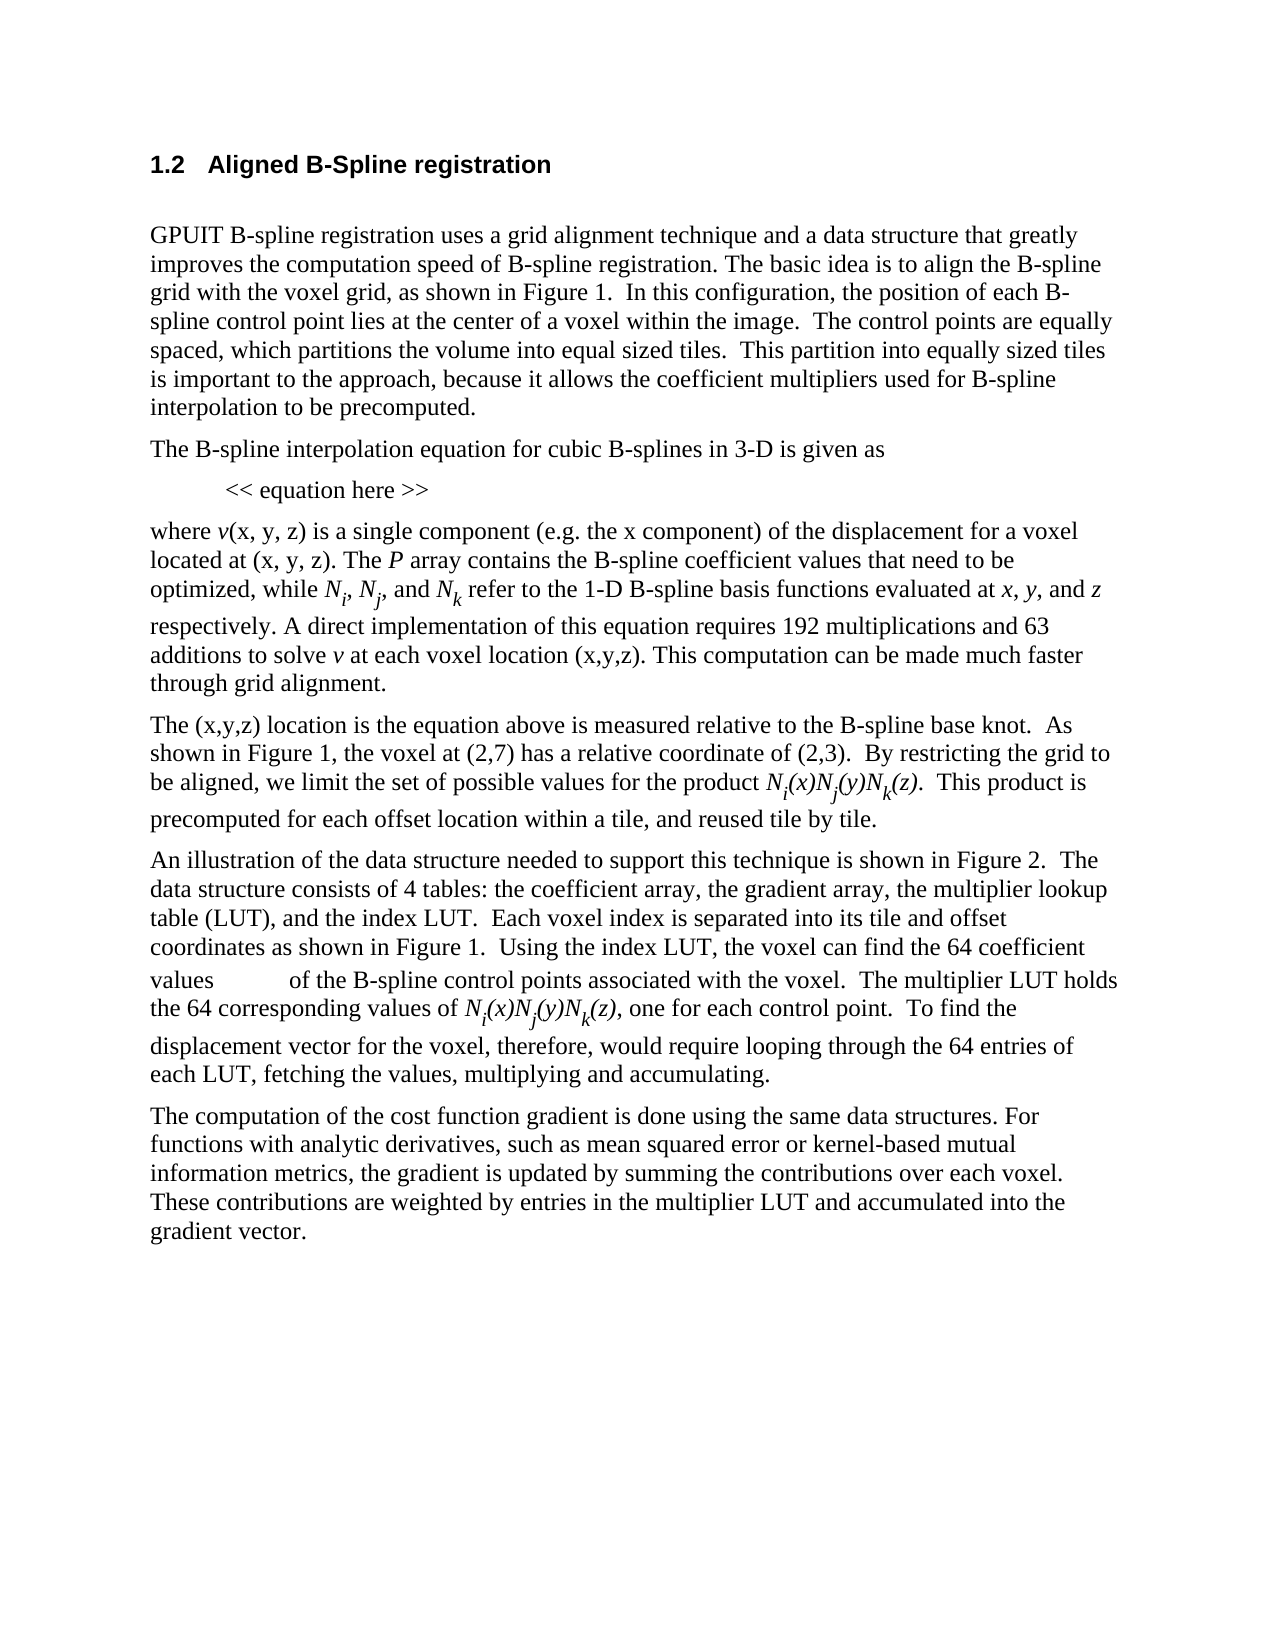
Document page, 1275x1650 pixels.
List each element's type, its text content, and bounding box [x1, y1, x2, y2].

text The B-spline interpolation equation for cubic B-splines in 3-D is given as [150, 434, 1125, 462]
text An illustration of the data structure needed to support this technique is shown in Figure 2. The data structure consists of 4 tables: the coefficient array, the gradient array, the multiplier lookup table (LUT), and the index LUT. Each voxel index is separated into its tile and offset coordinates as shown in Figure 1. Using the index LUT, the voxel can find the 64 coefficient valuesof the B-spline control points associated with the voxel. The multiplier LUT holds the 64 corresponding values of Ni(x)Nj(y)Nk(z), one for each control point. To find the displacement vector for the voxel, therefore, would require looping through the 64 entries of each LUT, fetching the values, multiplying and accumulating. [150, 846, 1125, 1088]
subtitle Aligned B-Spline registration [150, 150, 1125, 179]
text GPUIT B-spline registration uses a grid alignment technique and a data structure that greatly improves the computation speed of B-spline registration. The basic idea is to align the B-spline grid with the voxel grid, as shown in Figure 1. In this configuration, the position of each B-spline control point lies at the center of a voxel within the image. The control points are equally spaced, which partitions the volume into equal sized tiles. This partition into equally sized tiles is important to the approach, because it allows the coefficient multipliers used for B-spline interpolation to be precomputed. [150, 220, 1125, 421]
text The (x,y,z) location is the equation above is measured relative to the B-spline base knot. As shown in Figure 1, the voxel at (2,7) has a relative coordinate of (2,3). By restricting the grid to be aligned, we limit the set of possible values for the product Ni(x)Nj(y)Nk(z). This product is precomputed for each offset location within a tile, and reused tile by tile. [150, 710, 1125, 833]
text where v(x, y, z) is a single component (e.g. the x component) of the displacement for a voxel located at (x, y, z). The P array contains the B-spline coefficient values that need to be optimized, while Ni, Nj, and Nk refer to the 1-D B-spline basis functions evaluated at x, y, and z respectively. A direct implementation of this equation requires 192 multiplications and 63 additions to solve v at each voxel location (x,y,z). This computation can be made much faster through grid alignment. [150, 516, 1125, 697]
text << equation here >> [150, 475, 1125, 504]
text The computation of the cost function gradient is done using the same data structures. For functions with analytic derivatives, such as mean squared error or kernel-based mutual information metrics, the gradient is updated by summing the contributions over each voxel. These contributions are weighted by entries in the multiplier LUT and accumulated into the gradient vector. [150, 1101, 1125, 1244]
